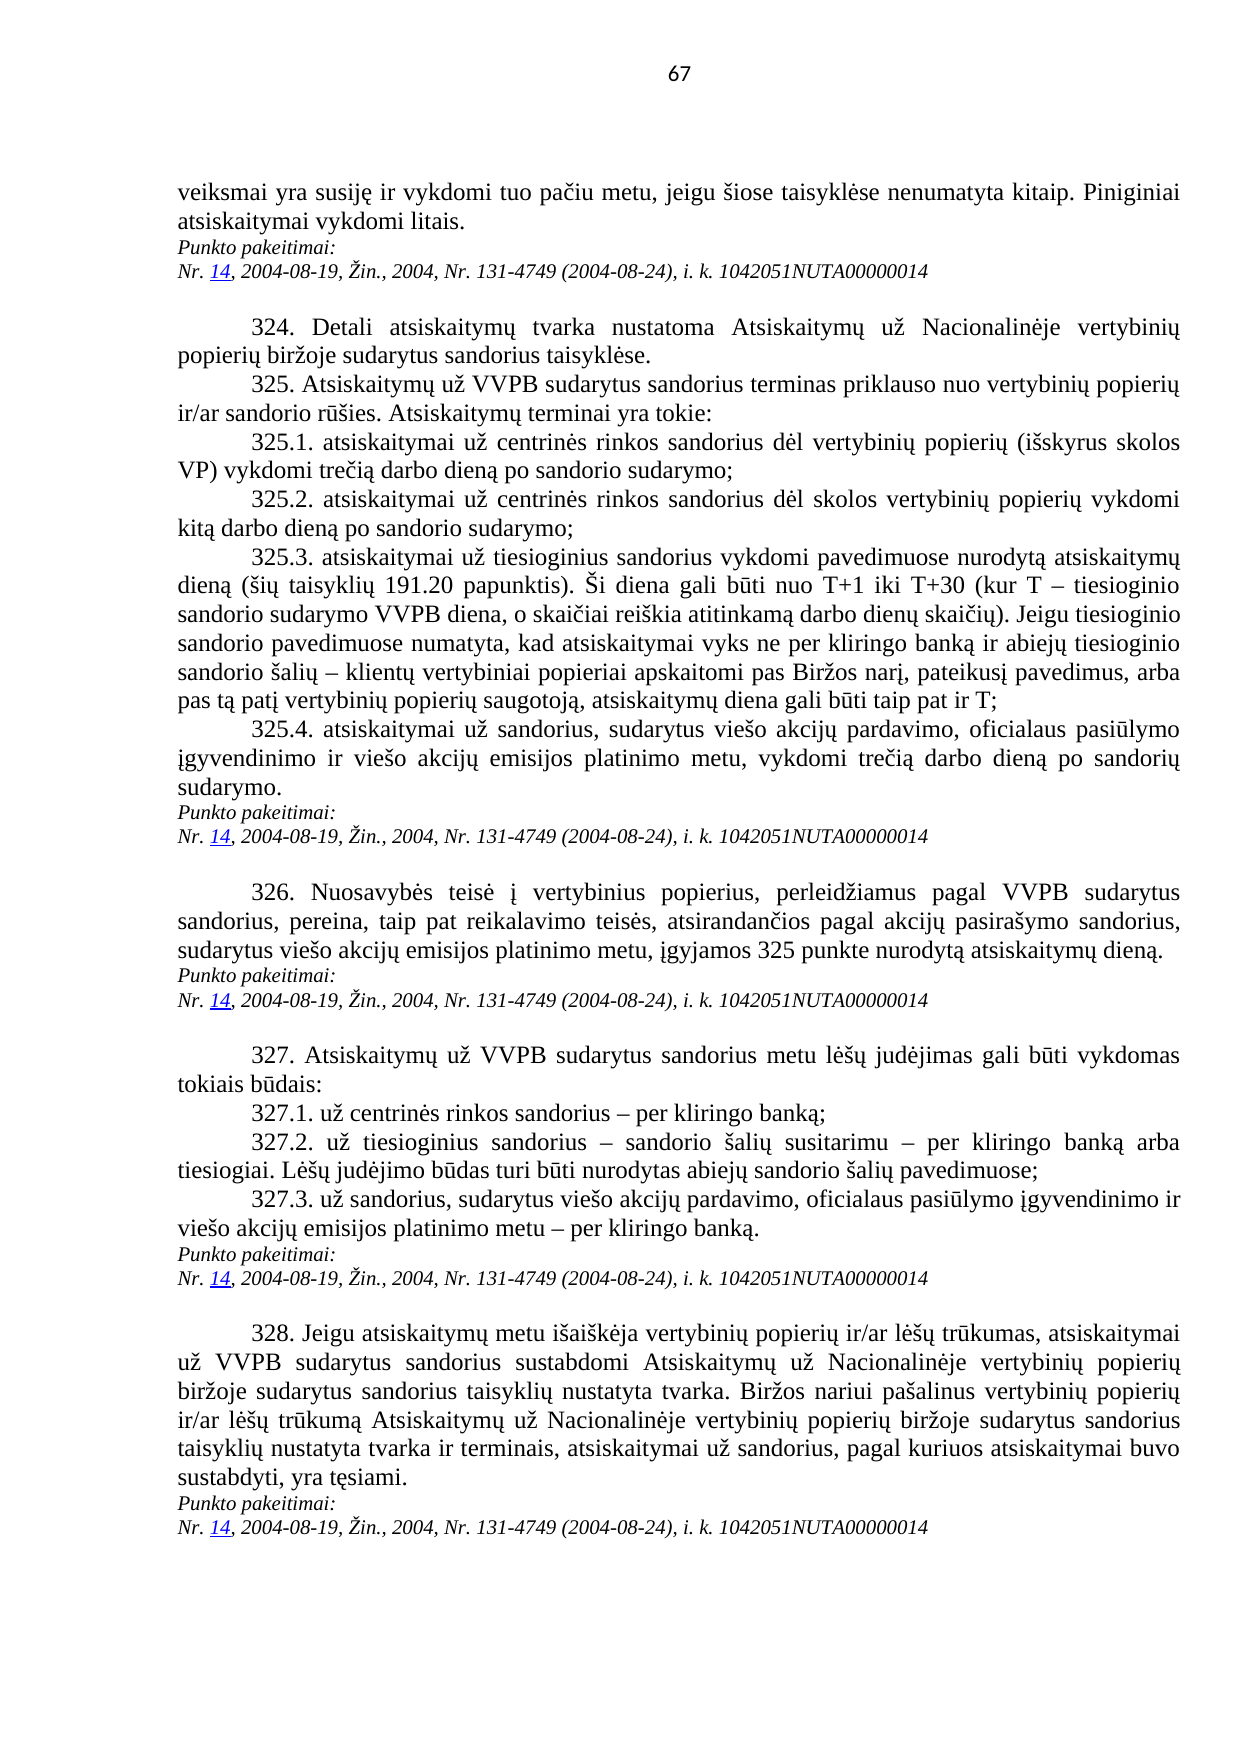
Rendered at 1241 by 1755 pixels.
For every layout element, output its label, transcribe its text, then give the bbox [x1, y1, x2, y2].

text 325.4. atsiskaitymai už sandorius, sudarytus viešo akcijų pardavimo, oficialaus pasiūlymo įgyvendinimo ir viešo akcijų emisijos platinimo metu, vykdomi trečią darbo dieną po sandorių sudarymo. [177, 714, 1181, 800]
text Punkto pakeitimai: [177, 1242, 1181, 1266]
text 325.2. atsiskaitymai už centrinės rinkos sandorius dėl skolos vertybinių popierių vykdomi kitą darbo dieną po sandorio sudarymo; [177, 484, 1181, 542]
text Punkto pakeitimai: [177, 963, 1181, 987]
text Nr. 14, 2004-08-19, Žin., 2004, Nr. 131-4749 (2004-08-24), i. k. 1042051NUTA00000014 [177, 259, 1181, 283]
text Punkto pakeitimai: [177, 235, 1181, 259]
text Nr. 14, 2004-08-19, Žin., 2004, Nr. 131-4749 (2004-08-24), i. k. 1042051NUTA00000014 [177, 824, 1181, 848]
text 325. Atsiskaitymų už VVPB sudarytus sandorius terminas priklauso nuo vertybinių popierių ir/ar sandorio rūšies. Atsiskaitymų terminai yra tokie: [177, 369, 1181, 427]
text Punkto pakeitimai: [177, 800, 1181, 824]
text 327.2. už tiesioginius sandorius – sandorio šalių susitarimu – per kliringo banką arba tiesiogiai. Lėšų judėjimo būdas turi būti nurodytas abiejų sandorio šalių pavedimuose; [177, 1127, 1181, 1184]
text 325.3. atsiskaitymai už tiesioginius sandorius vykdomi pavedimuose nurodytą atsiskaitymų dieną (šių taisyklių 191.20 papunktis). Ši diena gali būti nuo T+1 iki T+30 (kur T – tiesioginio sandorio sudarymo VVPB diena, o skaičiai reiškia atitinkamą darbo dienų skaičių). Jeigu tiesioginio sandorio pavedimuose numatyta, kad atsiskaitymai vyks ne per kliringo banką ir abiejų tiesioginio sandorio šalių – klientų vertybiniai popieriai apskaitomi pas Biržos narį, pateikusį pavedimus, arba pas tą patį vertybinių popierių saugotoją, atsiskaitymų diena gali būti taip pat ir T; [177, 542, 1181, 714]
text 326. Nuosavybės teisė į vertybinius popierius, perleidžiamus pagal VVPB sudarytus sandorius, pereina, taip pat reikalavimo teisės, atsirandančios pagal akcijų pasirašymo sandorius, sudarytus viešo akcijų emisijos platinimo metu, įgyjamos 325 punkte nurodytą atsiskaitymų dieną. [177, 877, 1181, 963]
text veiksmai yra susiję ir vykdomi tuo pačiu metu, jeigu šiose taisyklėse nenumatyta kitaip. Piniginiai atsiskaitymai vykdomi litais. [177, 177, 1181, 235]
text 328. Jeigu atsiskaitymų metu išaiškėja vertybinių popierių ir/ar lėšų trūkumas, atsiskaitymai už VVPB sudarytus sandorius sustabdomi Atsiskaitymų už Nacionalinėje vertybinių popierių biržoje sudarytus sandorius taisyklių nustatyta tvarka. Biržos nariui pašalinus vertybinių popierių ir/ar lėšų trūkumą Atsiskaitymų už Nacionalinėje vertybinių popierių biržoje sudarytus sandorius taisyklių nustatyta tvarka ir terminais, atsiskaitymai už sandorius, pagal kuriuos atsiskaitymai buvo sustabdyti, yra tęsiami. [177, 1318, 1181, 1491]
text 327. Atsiskaitymų už VVPB sudarytus sandorius metu lėšų judėjimas gali būti vykdomas tokiais būdais: [177, 1040, 1181, 1098]
text 324. Detali atsiskaitymų tvarka nustatoma Atsiskaitymų už Nacionalinėje vertybinių popierių biržoje sudarytus sandorius taisyklėse. [177, 312, 1181, 369]
text Punkto pakeitimai: [177, 1491, 1181, 1515]
text 327.1. už centrinės rinkos sandorius – per kliringo banką; [177, 1098, 1181, 1127]
text 327.3. už sandorius, sudarytus viešo akcijų pardavimo, oficialaus pasiūlymo įgyvendinimo ir viešo akcijų emisijos platinimo metu – per kliringo banką. [177, 1184, 1181, 1242]
text Nr. 14, 2004-08-19, Žin., 2004, Nr. 131-4749 (2004-08-24), i. k. 1042051NUTA00000014 [177, 1515, 1181, 1539]
text 325.1. atsiskaitymai už centrinės rinkos sandorius dėl vertybinių popierių (išskyrus skolos VP) vykdomi trečią darbo dieną po sandorio sudarymo; [177, 427, 1181, 484]
text Nr. 14, 2004-08-19, Žin., 2004, Nr. 131-4749 (2004-08-24), i. k. 1042051NUTA00000014 [177, 987, 1181, 1012]
text Nr. 14, 2004-08-19, Žin., 2004, Nr. 131-4749 (2004-08-24), i. k. 1042051NUTA00000014 [177, 1266, 1181, 1290]
